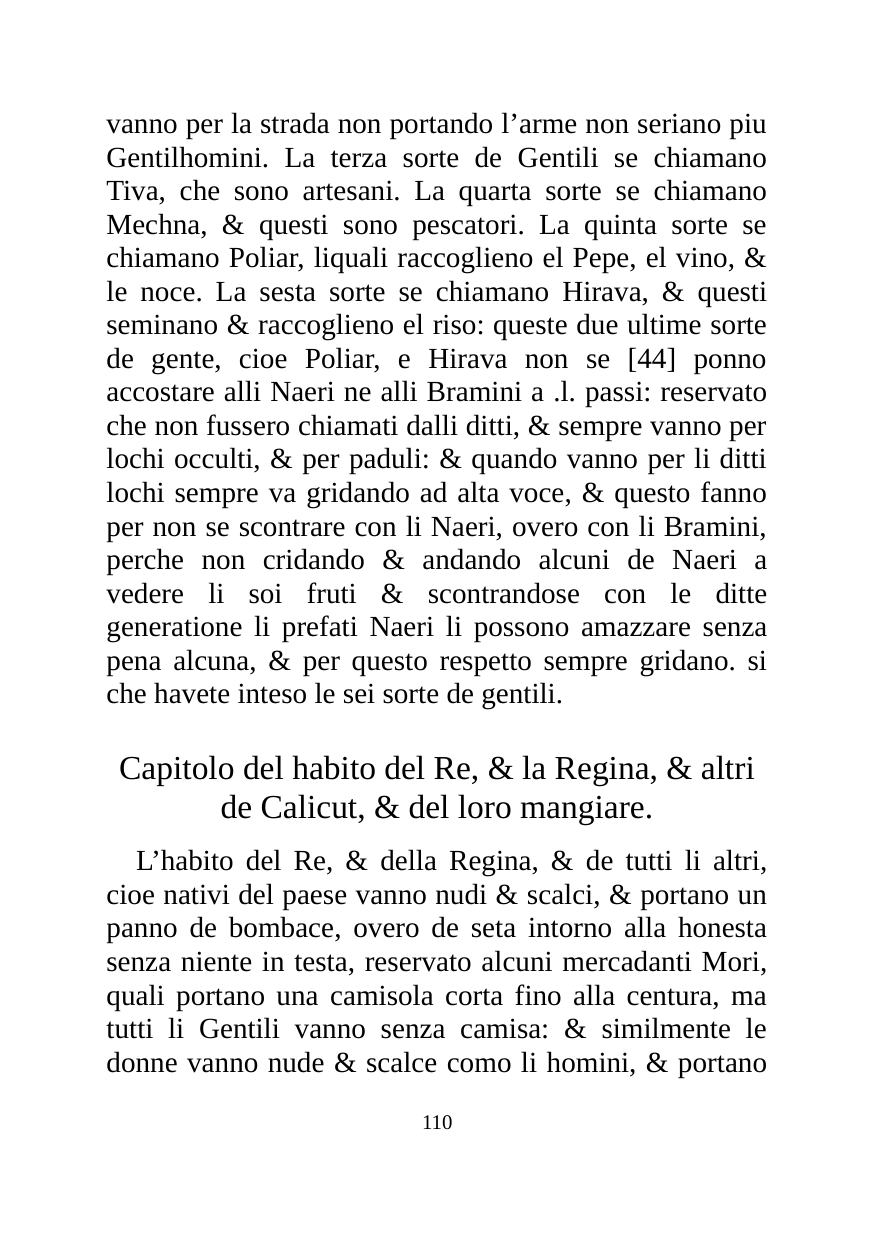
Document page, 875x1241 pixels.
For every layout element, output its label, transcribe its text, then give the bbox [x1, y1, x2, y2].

text L’habito del Re, & della Regina, & de tutti li altri, cioe nativi del paese vanno nudi & scalci, & portano un panno de bombace, overo de seta intorno alla honesta senza niente in testa, reservato alcuni mercadanti Mori, quali portano una camisola corta fino alla centura, ma tutti li Gentili vanno senza camisa: & similmente le donne vanno nude & scalce como li homini, & portano [106, 843, 768, 1078]
text vanno per la strada non portando l’arme non seriano piu Gentilhomini. La terza sorte de Gentili se chiamano Tiva, che sono artesani. La quarta sorte se chiamano Mechna, & questi sono pescatori. La quinta sorte se chiamano Poliar, liquali raccoglieno el Pepe, el vino, & le noce. La sesta sorte se chiamano Hirava, & questi seminano & raccoglieno el riso: queste due ultime sorte de gente, cioe Poliar, e Hirava non se [44] ponno accostare alli Naeri ne alli Bramini a .l. passi: reservato che non fussero chiamati dalli ditti, & sempre vanno per lochi occulti, & per paduli: & quando vanno per li ditti lochi sempre va gridando ad alta voce, & questo fanno per non se scontrare con li Naeri, overo con li Bramini, perche non cridando & andando alcuni de Naeri a vedere li soi fruti & scontrandose con le ditte generatione li prefati Naeri li possono amazzare senza pena alcuna, & per questo respetto sempre gridano. si che havete inteso le sei sorte de gentili. [106, 106, 768, 710]
subtitle Capitolo del habito del Re, & la Regina, & altri de Calicut, & del loro mangiare. [106, 748, 768, 826]
